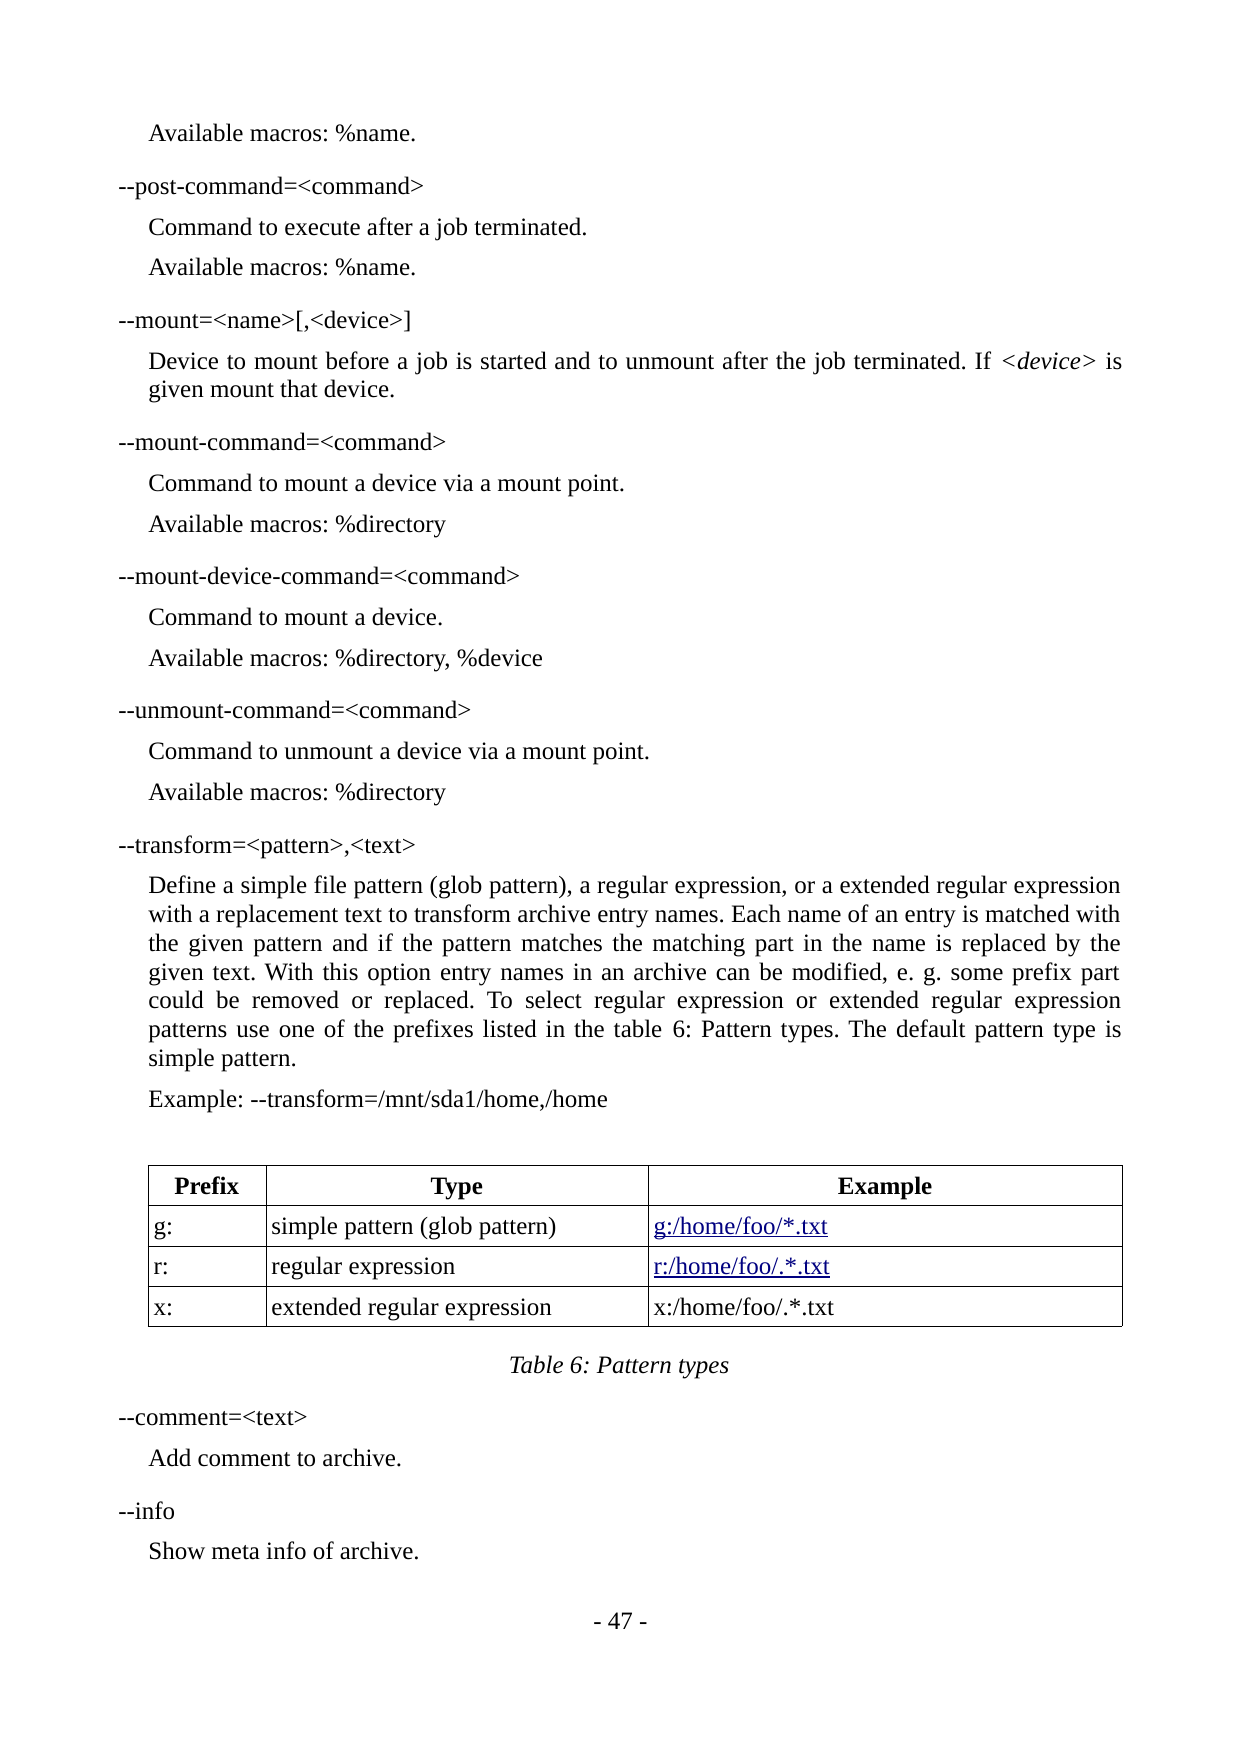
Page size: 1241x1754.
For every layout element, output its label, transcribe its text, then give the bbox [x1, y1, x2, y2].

title --unmount-command=<command> [118, 696, 1122, 724]
table_cell g: [149, 1206, 266, 1246]
text Command to mount a device. [148, 602, 1122, 631]
text Add comment to archive. [148, 1443, 1122, 1472]
text Available macros: %directory [148, 777, 1122, 806]
text Example: --transform=/mnt/sda1/home,/home [148, 1084, 1122, 1112]
title --comment=<text> [118, 1402, 1122, 1431]
text Command to unmount a device via a mount point. [148, 736, 1122, 765]
table_cell extended regular expression [267, 1287, 648, 1326]
table_cell x: [149, 1287, 266, 1326]
text Available macros: %directory, %device [148, 643, 1122, 672]
table_cell x:/home/foo/.*.txt [649, 1287, 1122, 1326]
text Show meta info of archive. [148, 1536, 1122, 1565]
text Available macros: %name. [148, 118, 1122, 147]
table_cell r: [149, 1247, 266, 1286]
table_cell r:/home/foo/.*.txt [649, 1247, 1122, 1286]
text Define a simple file pattern (glob pattern), a regular expression, or a extended regular expression with a replacement text to transform archive entry names. Each name of an entry is matched with the given pattern and if the pattern matches the matching part in the name is replaced by the given text. With this option entry names in an archive can be modified, e. g. some prefix part could be removed or replaced. To select regular expression or extended regular expression patterns use one of the prefixes listed in the table 6: Pattern types. The default pattern type is simple pattern. [148, 870, 1122, 1072]
text Available macros: %directory [148, 509, 1122, 537]
title --mount=<name>[,<device>] [118, 305, 1122, 334]
table_cell simple pattern (glob pattern) [267, 1206, 648, 1246]
table_header Type [267, 1166, 648, 1205]
title --mount-device-command=<command> [118, 561, 1122, 590]
title --info [118, 1496, 1122, 1524]
title --mount-command=<command> [118, 427, 1122, 456]
table_header Example [649, 1166, 1122, 1205]
text Available macros: %name. [148, 252, 1122, 281]
text Command to mount a device via a mount point. [148, 468, 1122, 497]
title --transform=<pattern>,<text> [118, 830, 1122, 858]
table_header Prefix [149, 1166, 266, 1205]
text Table 6: Pattern types [118, 1350, 1122, 1378]
table_cell regular expression [267, 1247, 648, 1286]
title --post-command=<command> [118, 171, 1122, 199]
text Device to mount before a job is started and to unmount after the job terminated. If <device> is given mount that device. [148, 346, 1122, 403]
table_cell g:/home/foo/*.txt [649, 1206, 1122, 1246]
text Command to execute after a job terminated. [148, 212, 1122, 240]
